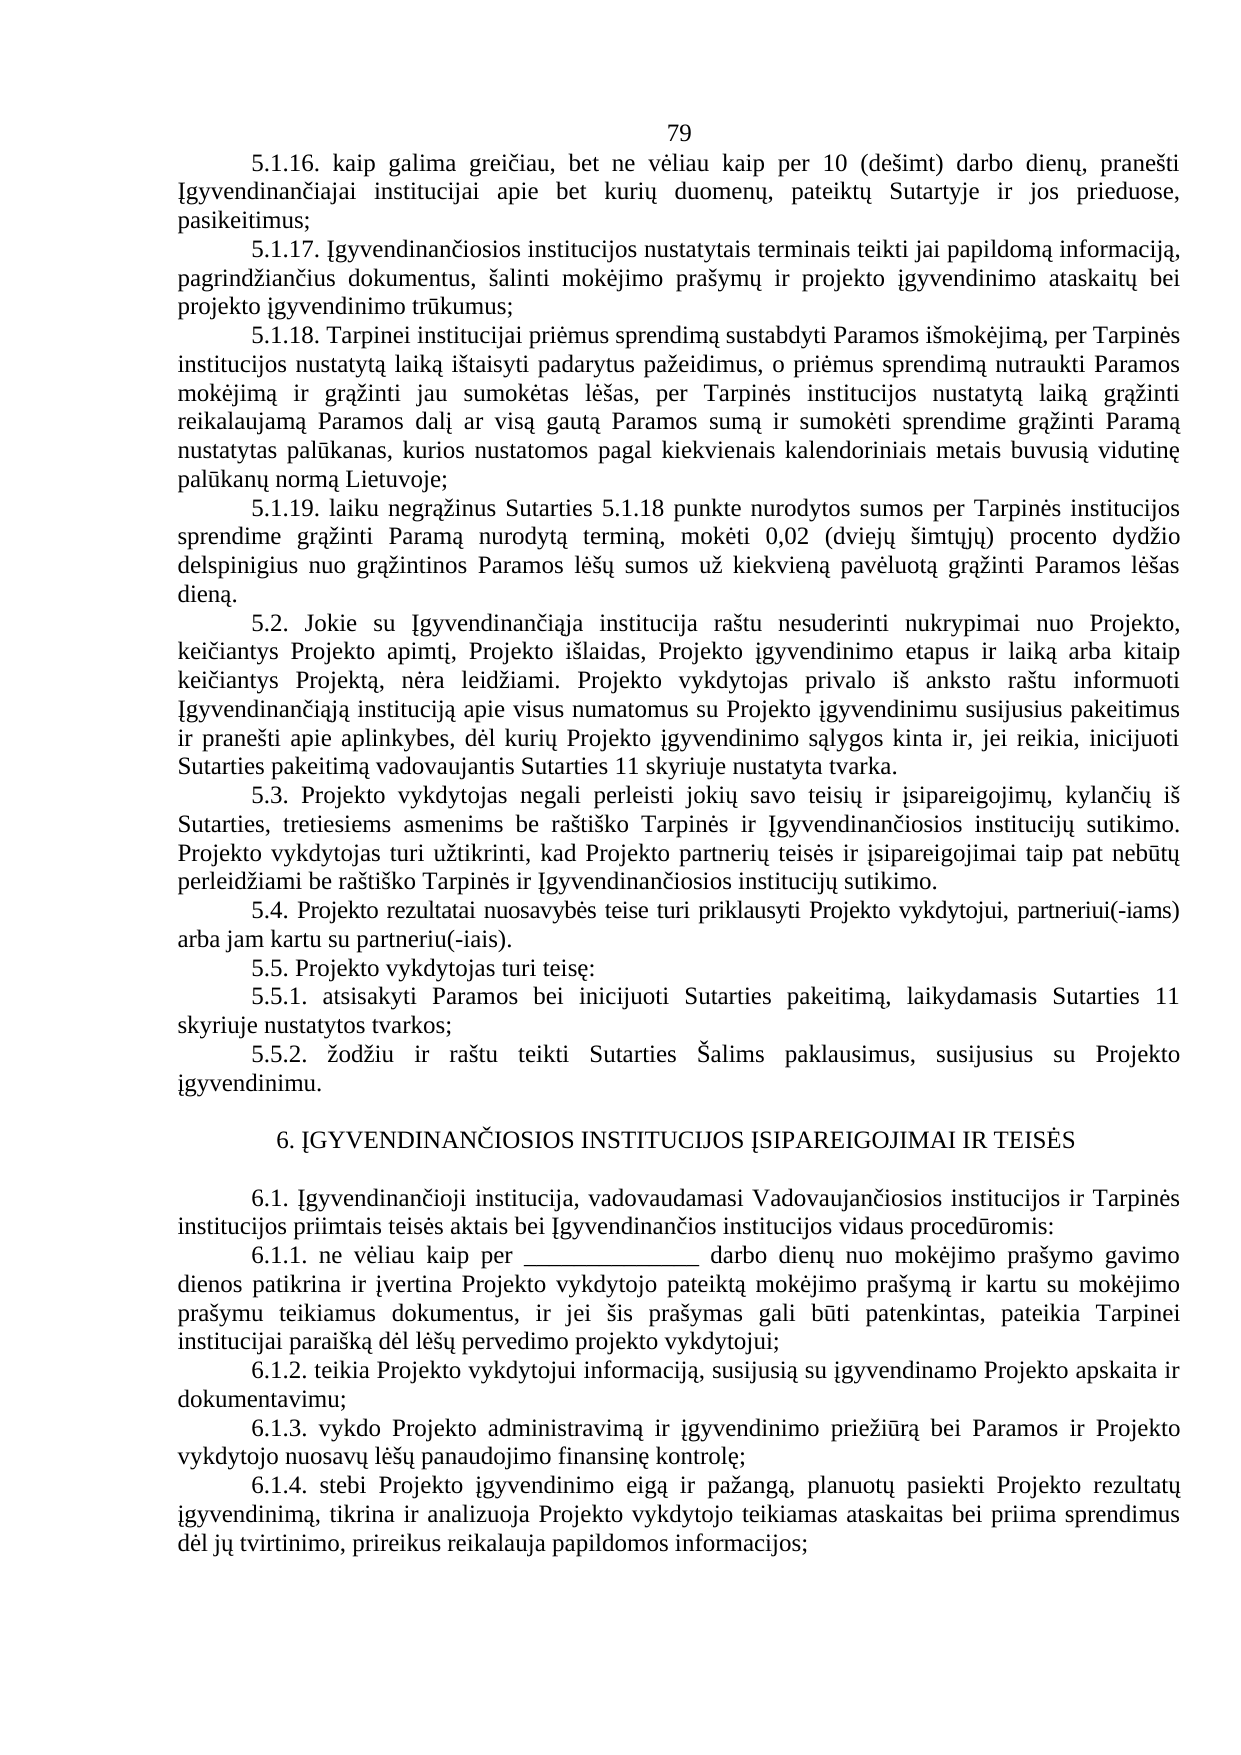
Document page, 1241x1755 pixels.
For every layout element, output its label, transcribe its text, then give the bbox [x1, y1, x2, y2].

text 6.1.3. vykdo Projekto administravimą ir įgyvendinimo priežiūrą bei Paramos ir Projekto vykdytojo nuosavų lėšų panaudojimo finansinę kontrolę; [177, 1413, 1181, 1470]
text 6.1. Įgyvendinančioji institucija, vadovaudamasi Vadovaujančiosios institucijos ir Tarpinės institucijos priimtais teisės aktais bei Įgyvendinančios institucijos vidaus procedūromis: [177, 1183, 1181, 1240]
text 5.1.18. Tarpinei institucijai priėmus sprendimą sustabdyti Paramos išmokėjimą, per Tarpinės institucijos nustatytą laiką ištaisyti padarytus pažeidimus, o priėmus sprendimą nutraukti Paramos mokėjimą ir grąžinti jau sumokėtas lėšas, per Tarpinės institucijos nustatytą laiką grąžinti reikalaujamą Paramos dalį ar visą gautą Paramos sumą ir sumokėti sprendime grąžinti Paramą nustatytas palūkanas, kurios nustatomos pagal kiekvienais kalendoriniais metais buvusią vidutinę palūkanų normą Lietuvoje; [177, 320, 1181, 493]
text 5.2. Jokie su Įgyvendinančiąja institucija raštu nesuderinti nukrypimai nuo Projekto, keičiantys Projekto apimtį, Projekto išlaidas, Projekto įgyvendinimo etapus ir laiką arba kitaip keičiantys Projektą, nėra leidžiami. Projekto vykdytojas privalo iš anksto raštu informuoti Įgyvendinančiąją instituciją apie visus numatomus su Projekto įgyvendinimu susijusius pakeitimus ir pranešti apie aplinkybes, dėl kurių Projekto įgyvendinimo sąlygos kinta ir, jei reikia, inicijuoti Sutarties pakeitimą vadovaujantis Sutarties 11 skyriuje nustatyta tvarka. [177, 608, 1181, 780]
text 5.1.19. laiku negrąžinus Sutarties 5.1.18 punkte nurodytos sumos per Tarpinės institucijos sprendime grąžinti Paramą nurodytą terminą, mokėti 0,02 (dviejų šimtųjų) procento dydžio delspinigius nuo grąžintinos Paramos lėšų sumos už kiekvieną pavėluotą grąžinti Paramos lėšas dieną. [177, 493, 1181, 608]
text 6.1.4. stebi Projekto įgyvendinimo eigą ir pažangą, planuotų pasiekti Projekto rezultatų įgyvendinimą, tikrina ir analizuoja Projekto vykdytojo teikiamas ataskaitas bei priima sprendimus dėl jų tvirtinimo, prireikus reikalauja papildomos informacijos; [177, 1470, 1181, 1556]
text 5.1.16. kaip galima greičiau, bet ne vėliau kaip per 10 (dešimt) darbo dienų, pranešti Įgyvendinančiajai institucijai apie bet kurių duomenų, pateiktų Sutartyje ir jos prieduose, pasikeitimus; [177, 148, 1181, 234]
text 6. ĮGYVENDINANČIOSIOS INSTITUCIJOS ĮSIPAREIGOJIMAI IR TEISĖS [177, 1125, 1181, 1154]
text 5.1.17. Įgyvendinančiosios institucijos nustatytais terminais teikti jai papildomą informaciją, pagrindžiančius dokumentus, šalinti mokėjimo prašymų ir projekto įgyvendinimo ataskaitų bei projekto įgyvendinimo trūkumus; [177, 234, 1181, 320]
text 6.1.2. teikia Projekto vykdytojui informaciją, susijusią su įgyvendinamo Projekto apskaita ir dokumentavimu; [177, 1355, 1181, 1413]
text 5.5. Projekto vykdytojas turi teisę: [177, 953, 1181, 981]
text 5.4. Projekto rezultatai nuosavybės teise turi priklausyti Projekto vykdytojui, partneriui(-iams) arba jam kartu su partneriu(-iais). [177, 895, 1181, 953]
text 6.1.1. ne vėliau kaip per ______________ darbo dienų nuo mokėjimo prašymo gavimo dienos patikrina ir įvertina Projekto vykdytojo pateiktą mokėjimo prašymą ir kartu su mokėjimo prašymu teikiamus dokumentus, ir jei šis prašymas gali būti patenkintas, pateikia Tarpinei institucijai paraišką dėl lėšų pervedimo projekto vykdytojui; [177, 1240, 1181, 1355]
text 5.5.1. atsisakyti Paramos bei inicijuoti Sutarties pakeitimą, laikydamasis Sutarties 11 skyriuje nustatytos tvarkos; [177, 981, 1181, 1039]
text 5.3. Projekto vykdytojas negali perleisti jokių savo teisių ir įsipareigojimų, kylančių iš Sutarties, tretiesiems asmenims be raštiško Tarpinės ir Įgyvendinančiosios institucijų sutikimo. Projekto vykdytojas turi užtikrinti, kad Projekto partnerių teisės ir įsipareigojimai taip pat nebūtų perleidžiami be raštiško Tarpinės ir Įgyvendinančiosios institucijų sutikimo. [177, 780, 1181, 895]
text 5.5.2. žodžiu ir raštu teikti Sutarties Šalims paklausimus, susijusius su Projekto įgyvendinimu. [177, 1039, 1181, 1096]
